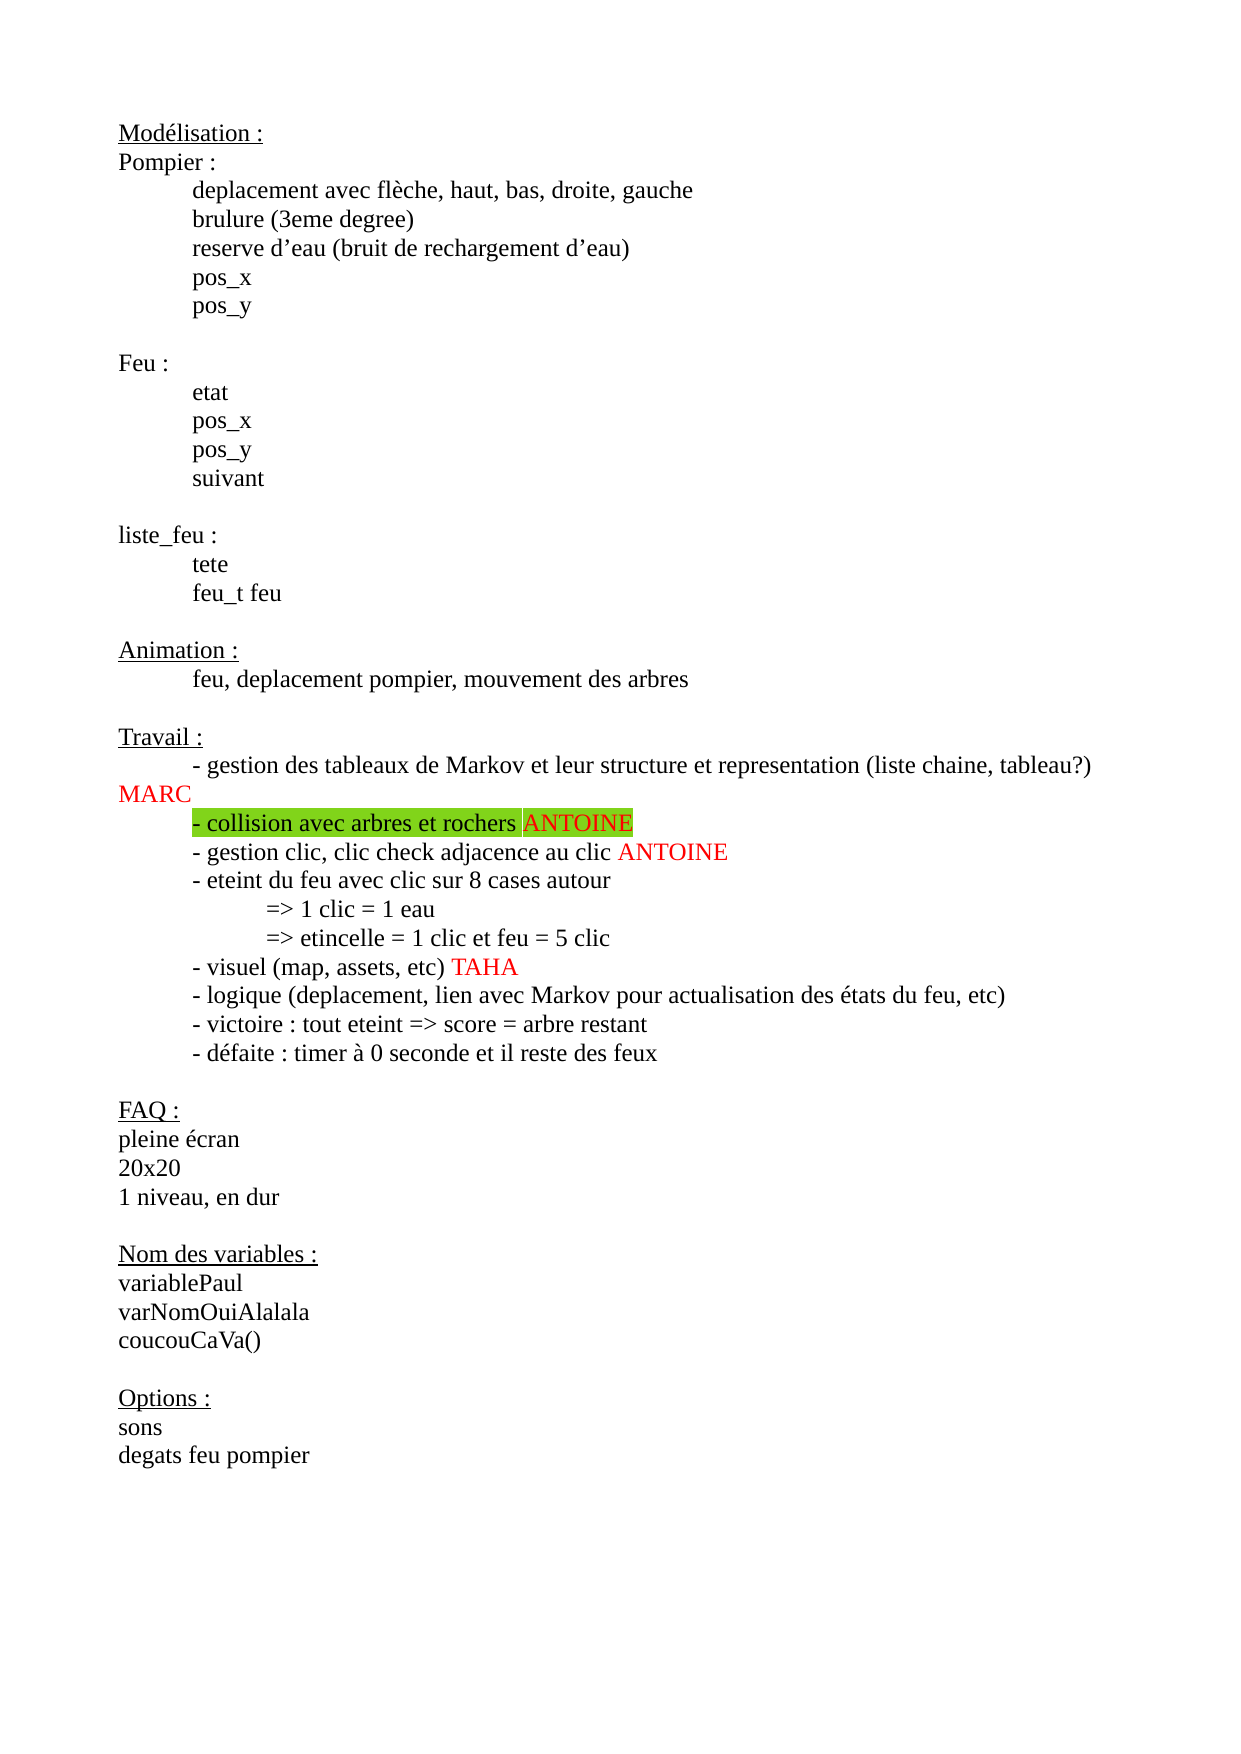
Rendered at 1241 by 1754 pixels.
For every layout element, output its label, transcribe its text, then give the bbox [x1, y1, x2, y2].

text reserve d’eau (bruit de rechargement d’eau) [118, 233, 1122, 262]
text Travail : [118, 722, 1122, 751]
text sons [118, 1412, 1122, 1441]
text liste_feu : [118, 521, 1122, 549]
text feu_t feu [118, 578, 1122, 607]
text feu, deplacement pompier, mouvement des arbres [118, 664, 1122, 693]
text suivant [118, 463, 1122, 492]
text brulure (3eme degree) [118, 204, 1122, 233]
text etat [118, 377, 1122, 406]
text pos_y [118, 291, 1122, 319]
text Animation : [118, 636, 1122, 664]
text 1 niveau, en dur [118, 1182, 1122, 1211]
text - visuel (map, assets, etc) TAHA [118, 952, 1122, 981]
text - défaite : timer à 0 seconde et il reste des feux [118, 1038, 1122, 1067]
text Options : [118, 1383, 1122, 1412]
text Modélisation : [118, 118, 1122, 147]
text Pompier : [118, 147, 1122, 176]
text pos_x [118, 262, 1122, 291]
text degats feu pompier [118, 1441, 1122, 1469]
text variablePaul [118, 1268, 1122, 1297]
text - logique (deplacement, lien avec Markov pour actualisation des états du feu, etc) [118, 981, 1122, 1009]
text - eteint du feu avec clic sur 8 cases autour [118, 866, 1122, 894]
text pleine écran [118, 1124, 1122, 1153]
text FAQ : [118, 1096, 1122, 1124]
text varNomOuiAlalala [118, 1297, 1122, 1326]
text => 1 clic = 1 eau [118, 894, 1122, 923]
text pos_x [118, 406, 1122, 434]
text => etincelle = 1 clic et feu = 5 clic [118, 923, 1122, 952]
text 20x20 [118, 1153, 1122, 1182]
text deplacement avec flèche, haut, bas, droite, gauche [118, 176, 1122, 204]
text - gestion clic, clic check adjacence au clic ANTOINE [118, 837, 1122, 866]
text tete [118, 549, 1122, 578]
text - victoire : tout eteint => score = arbre restant [118, 1009, 1122, 1038]
text coucouCaVa() [118, 1326, 1122, 1354]
text - gestion des tableaux de Markov et leur structure et representation (liste chaine, tableau?) MARC [118, 751, 1122, 808]
text - collision avec arbres et rochers ANTOINE [118, 808, 1122, 837]
text Feu : [118, 348, 1122, 377]
text Nom des variables : [118, 1239, 1122, 1268]
text pos_y [118, 434, 1122, 463]
